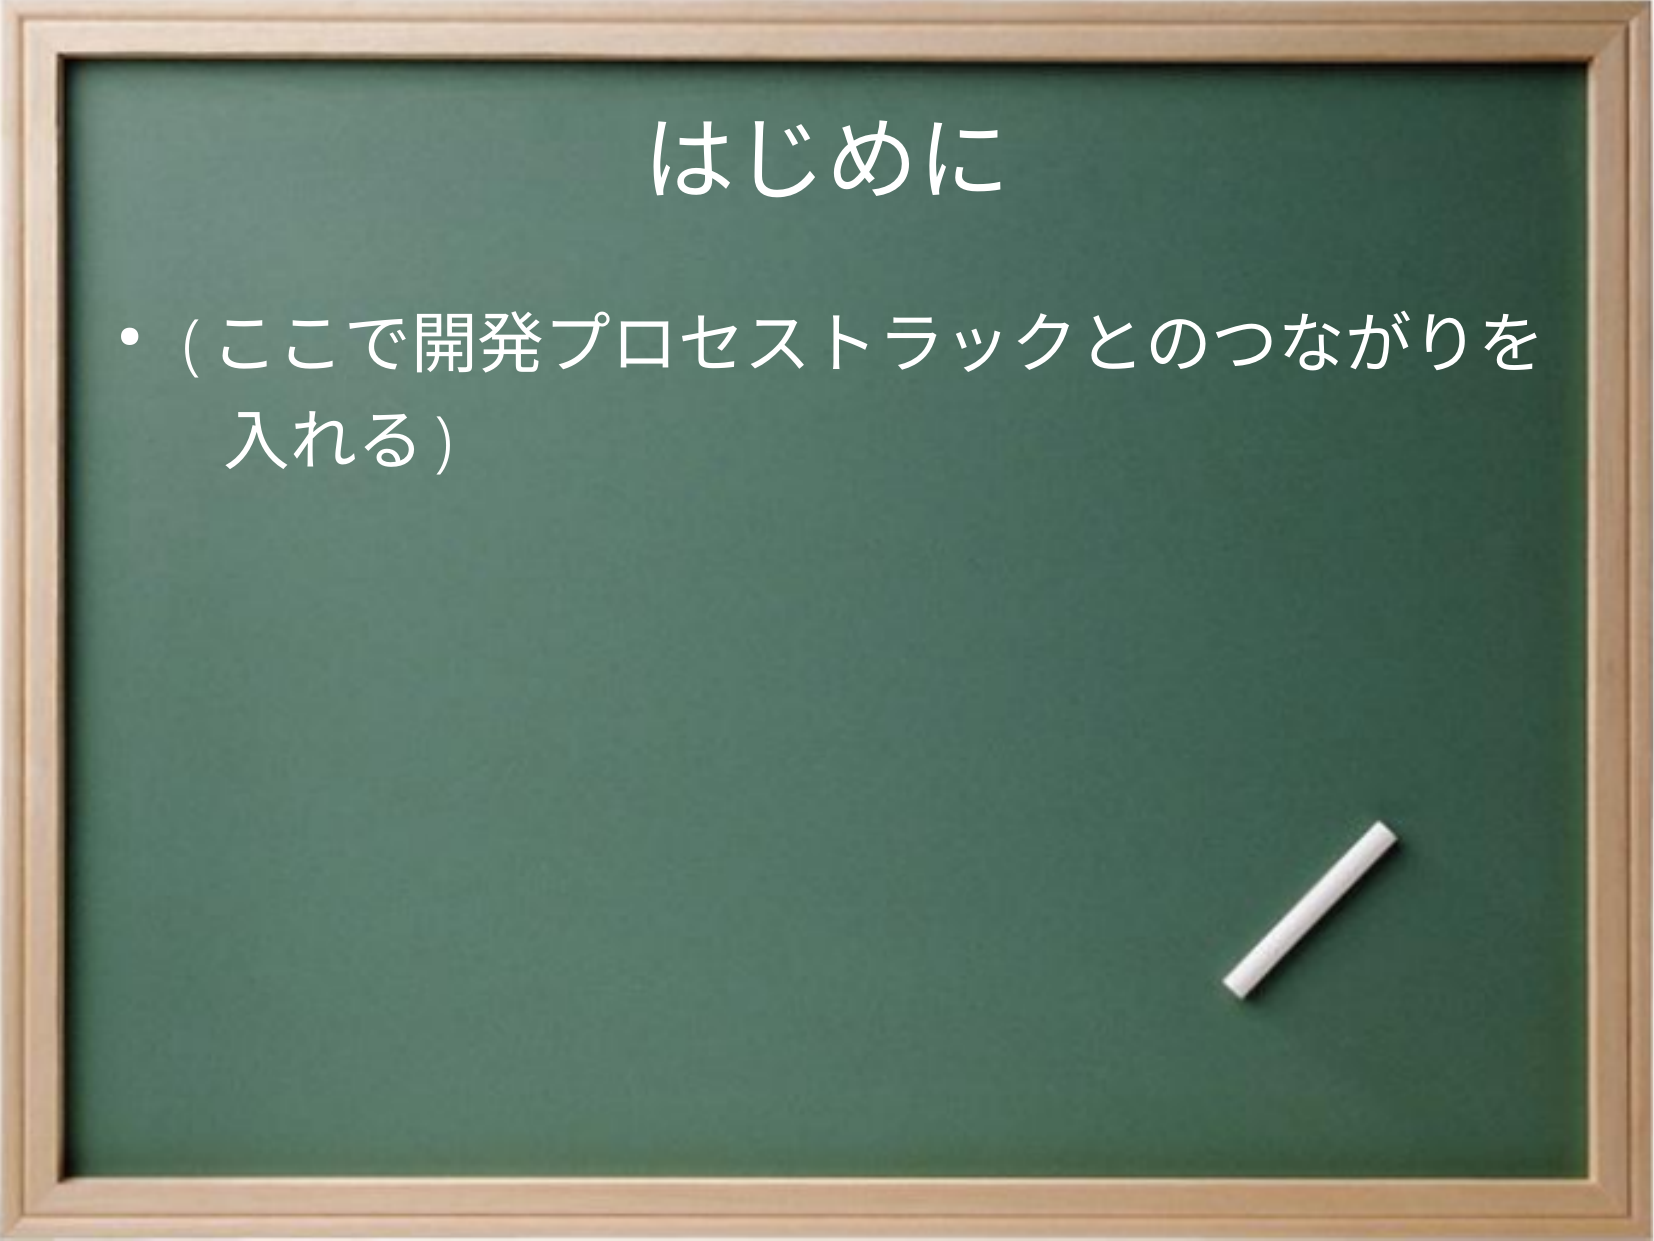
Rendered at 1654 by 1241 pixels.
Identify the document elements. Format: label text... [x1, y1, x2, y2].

list (ここで開発プロセストラックとのつながりを入れる) [82, 290, 1571, 1094]
title はじめに [82, 56, 1571, 250]
picture [0, 0, 1654, 1241]
